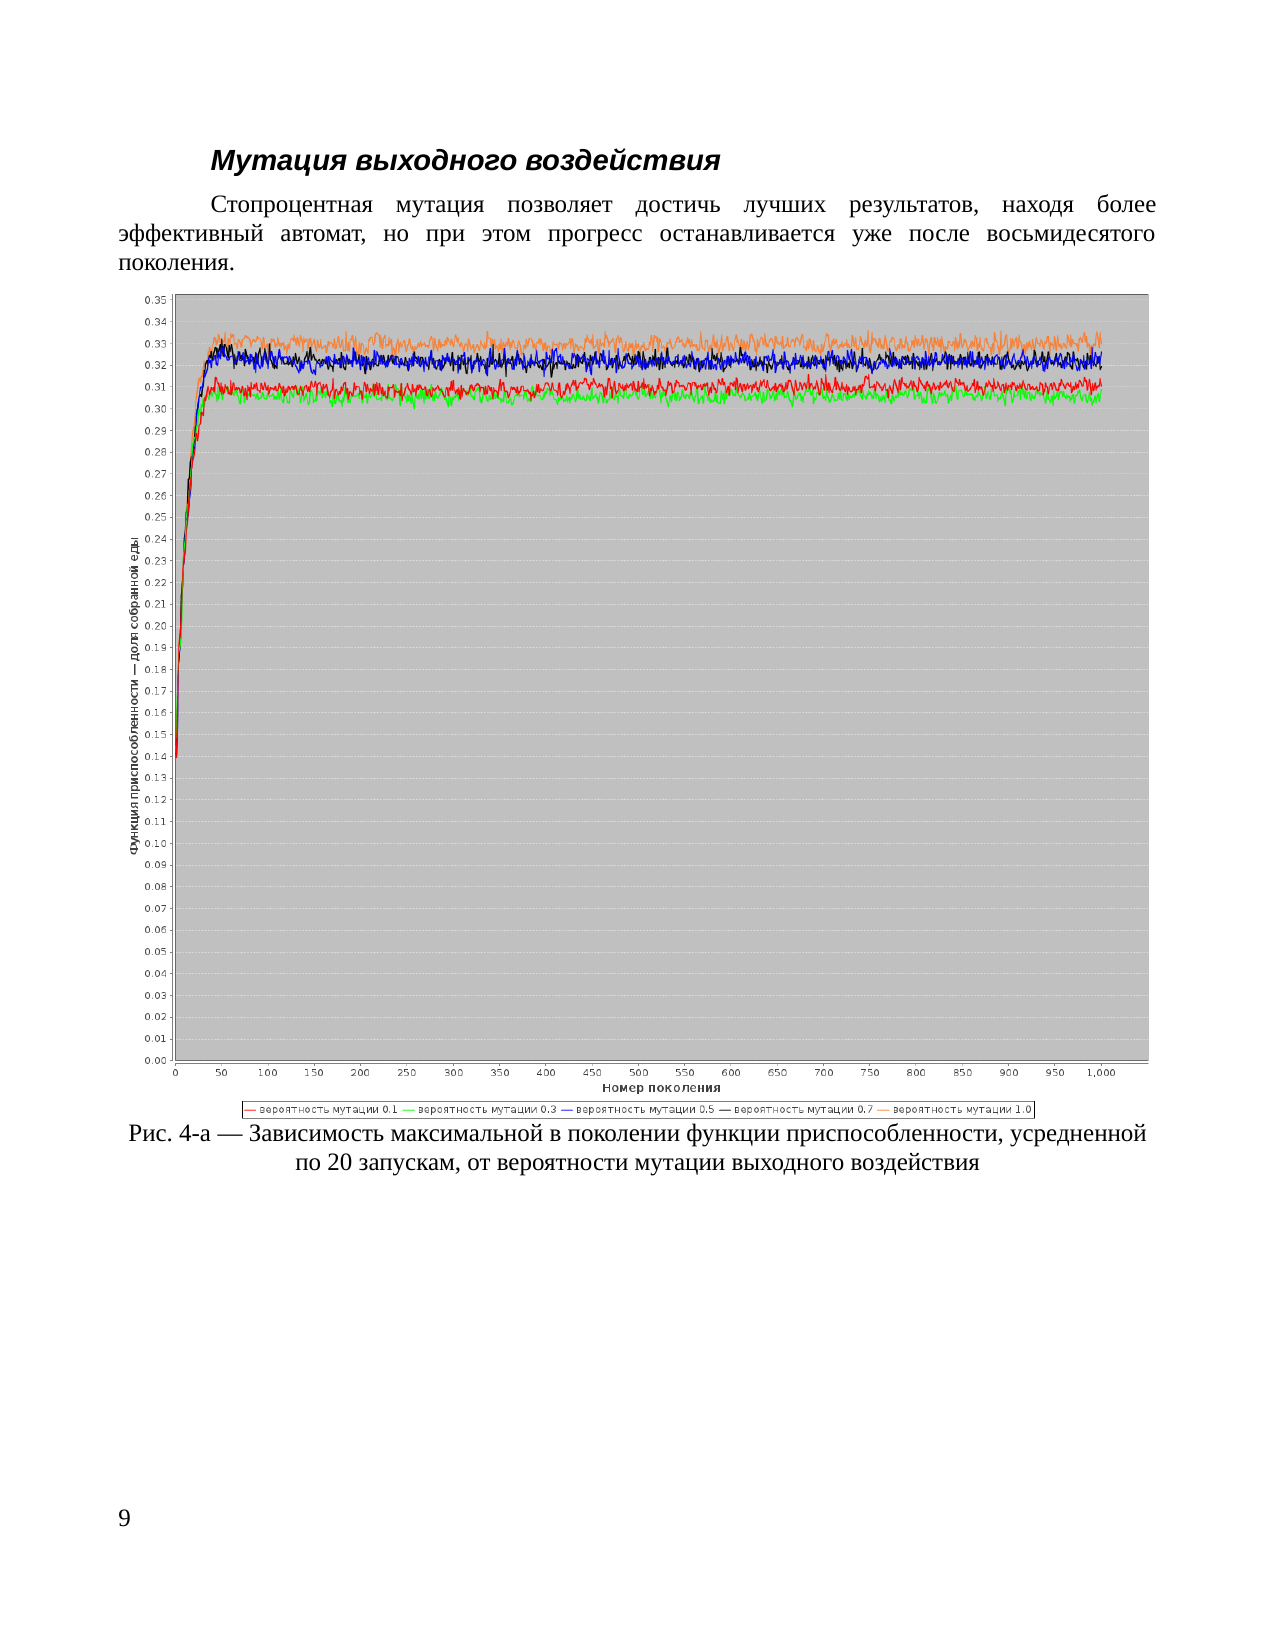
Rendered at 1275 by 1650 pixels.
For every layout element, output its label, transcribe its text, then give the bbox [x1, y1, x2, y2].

text Стопроцентная мутация позволяет достичь лучших результатов, находя более эффективный автомат, но при этом прогресс останавливается уже после восьмидесятого поколения. [118, 189, 1157, 275]
picture [118, 287, 1157, 1119]
subtitle Рис. 4-а — Зависимость максимальной в поколении функции приспособленности, усредненной по 20 запускам, от вероятности мутации выходного воздействия [118, 1119, 1157, 1176]
subtitle Мутация выходного воздействия [118, 143, 1157, 177]
